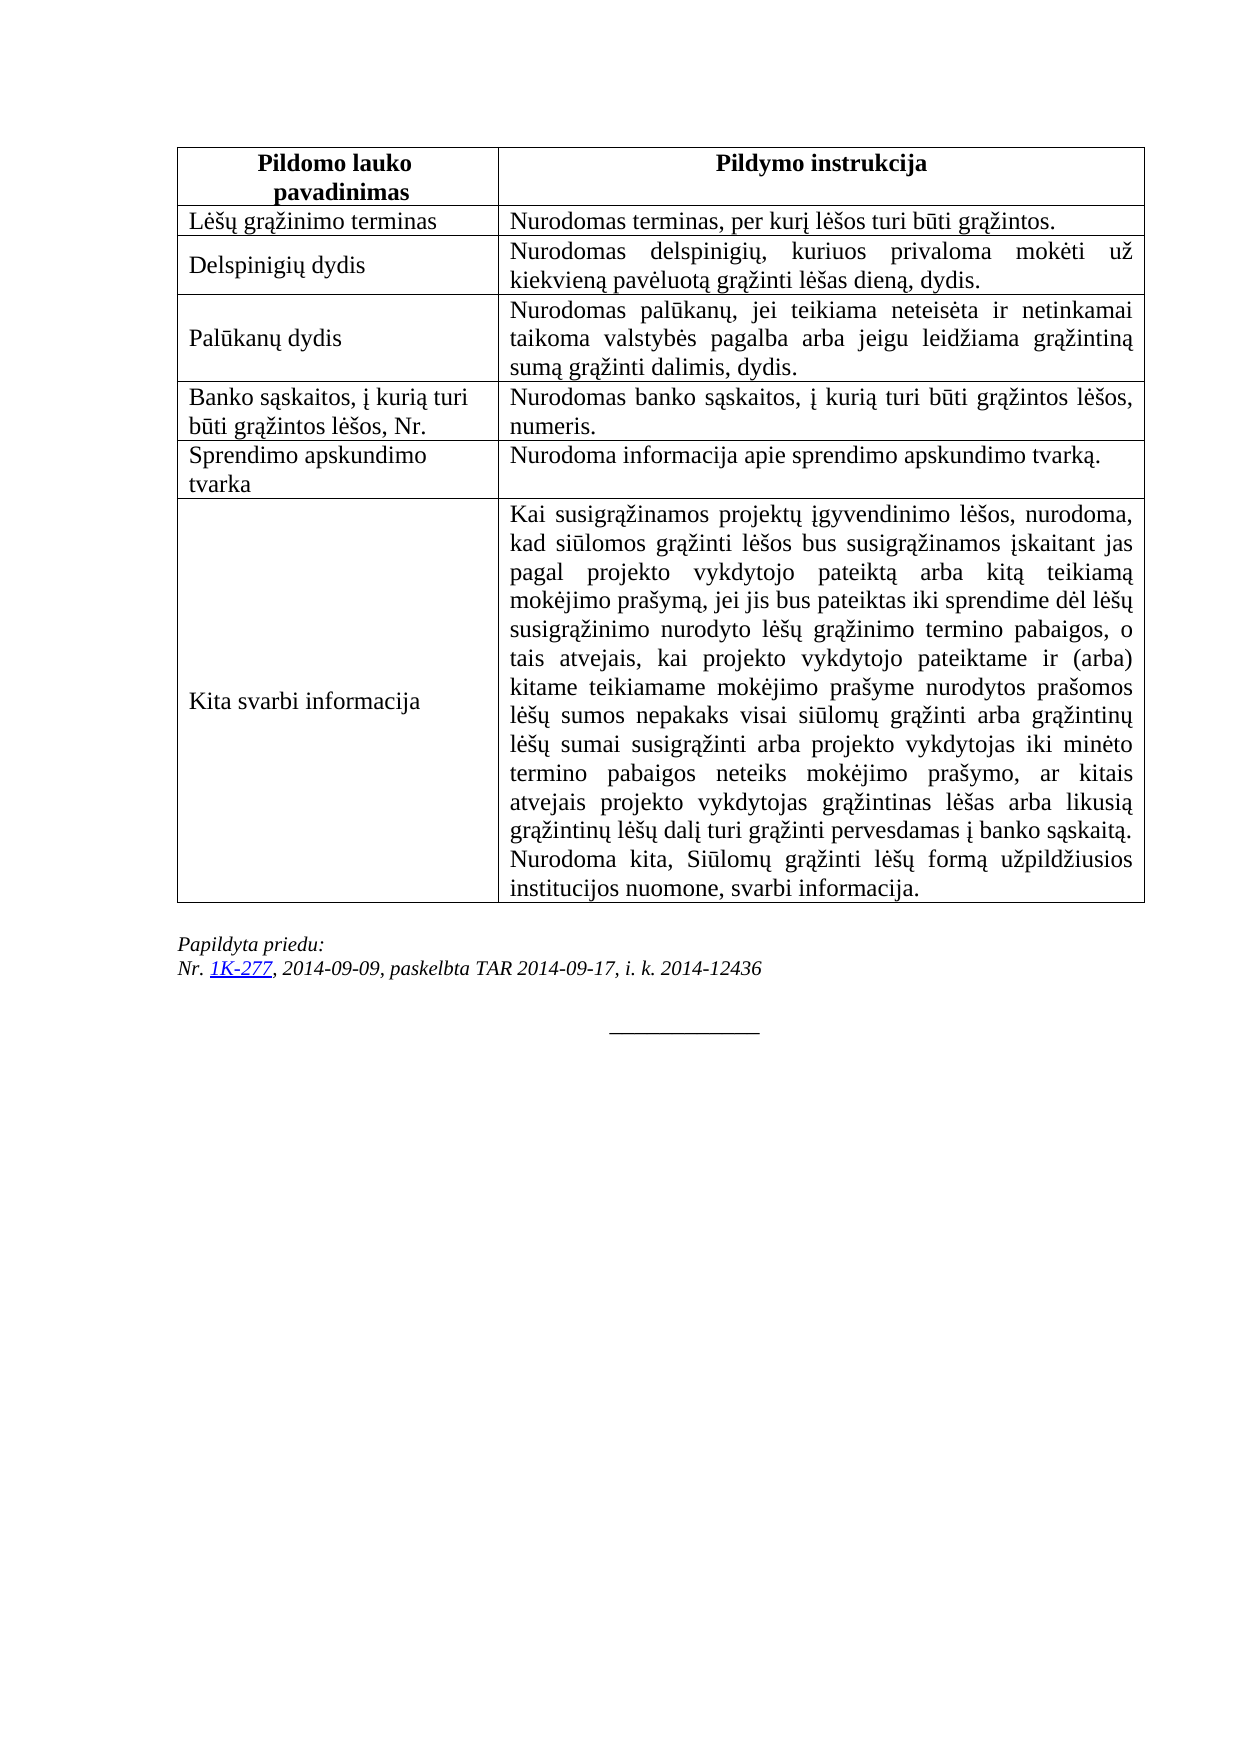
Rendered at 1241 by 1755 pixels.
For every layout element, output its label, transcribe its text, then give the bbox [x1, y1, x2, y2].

text Papildyta priedu: [177, 931, 1122, 956]
table_cell Nurodomas terminas, per kurį lėšos turi būti grąžintos. [499, 206, 1144, 235]
text Nr. 1K-277, 2014-09-09, paskelbta TAR 2014-09-17, i. k. 2014-12436 [177, 956, 1122, 979]
table_cell Kai susigrąžinamos projektų įgyvendinimo lėšos, nurodoma, kad siūlomos grąžinti lėšos bus susigrąžinamos įskaitant jas pagal projekto vykdytojo pateiktą arba kitą teikiamą mokėjimo prašymą, jei jis bus pateiktas iki sprendime dėl lėšų susigrąžinimo nurodyto lėšų grąžinimo termino pabaigos, o tais atvejais, kai projekto vykdytojo pateiktame ir (arba) kitame teikiamame mokėjimo prašyme nurodytos prašomos lėšų sumos nepakaks visai siūlomų grąžinti arba grąžintinų lėšų sumai susigrąžinti arba projekto vykdytojas iki minėto termino pabaigos neteiks mokėjimo prašymo, ar kitais atvejais projekto vykdytojas grąžintinas lėšas arba likusią grąžintinų lėšų dalį turi grąžinti pervesdamas į banko sąskaitą. Nurodoma kita, Siūlomų grąžinti lėšų formą užpildžiusios institucijos nuomone, svarbi informacija. [499, 499, 1144, 902]
table_cell Lėšų grąžinimo terminas [178, 206, 498, 235]
table_cell Nurodomas palūkanų, jei teikiama neteisėta ir netinkamai taikoma valstybės pagalba arba jeigu leidžiama grąžintiną sumą grąžinti dalimis, dydis. [499, 295, 1144, 381]
table_cell Nurodomas banko sąskaitos, į kurią turi būti grąžintos lėšos, numeris. [499, 382, 1144, 439]
table_cell Banko sąskaitos, į kurią turi būti grąžintos lėšos, Nr. [178, 382, 498, 439]
table_cell Kita svarbi informacija [178, 499, 498, 902]
table_header Pildomo lauko pavadinimas [178, 148, 498, 205]
table_header Pildymo instrukcija [499, 148, 1144, 205]
table_cell Sprendimo apskundimo tvarka [178, 441, 498, 498]
table_cell Palūkanų dydis [178, 295, 498, 381]
table_cell Nurodoma informacija apie sprendimo apskundimo tvarką. [499, 441, 1144, 498]
table_cell Nurodomas delspinigių, kuriuos privaloma mokėti už kiekvieną pavėluotą grąžinti lėšas dieną, dydis. [499, 236, 1144, 294]
table_cell Delspinigių dydis [178, 236, 498, 294]
text ____________ [177, 1008, 1122, 1037]
